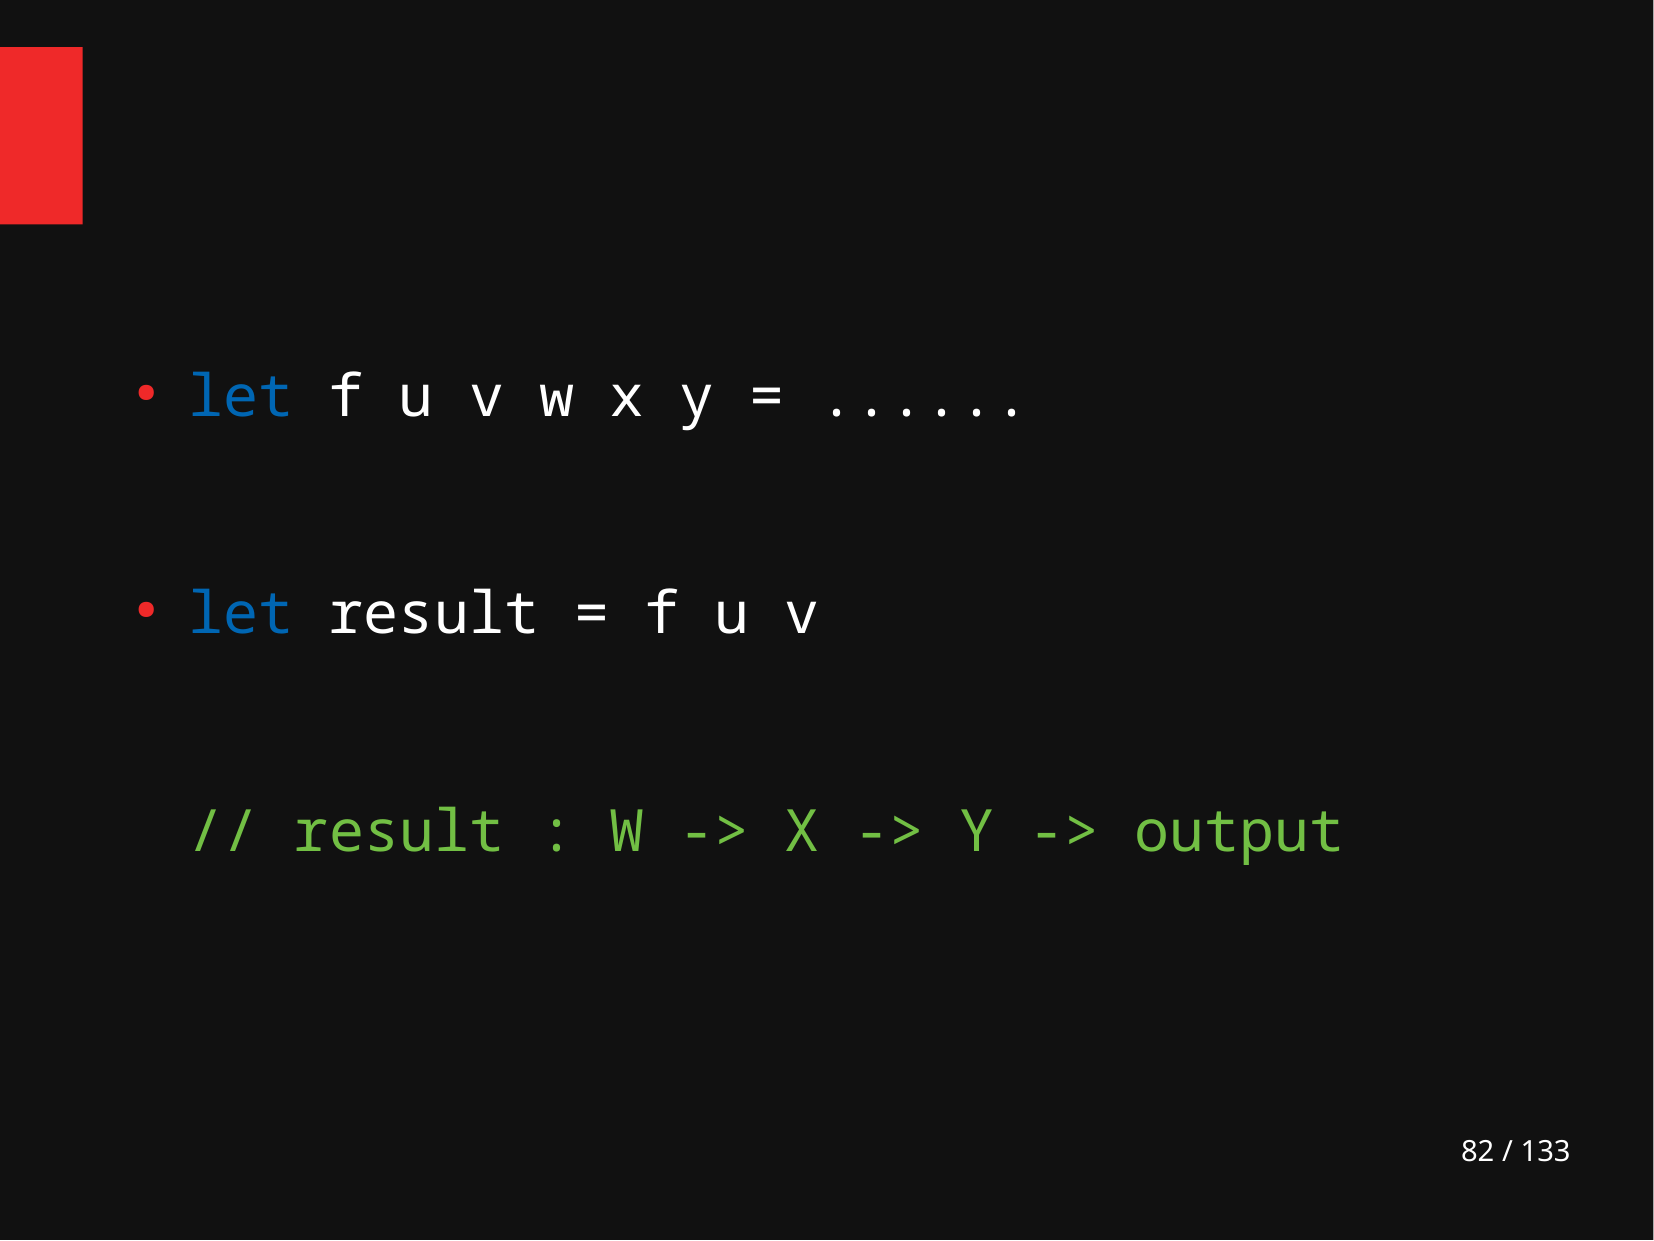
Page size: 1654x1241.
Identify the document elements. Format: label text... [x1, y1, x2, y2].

list let f u v w x y = ...... let result = f u v // result : W -> X -> Y -> output [118, 354, 1536, 1074]
